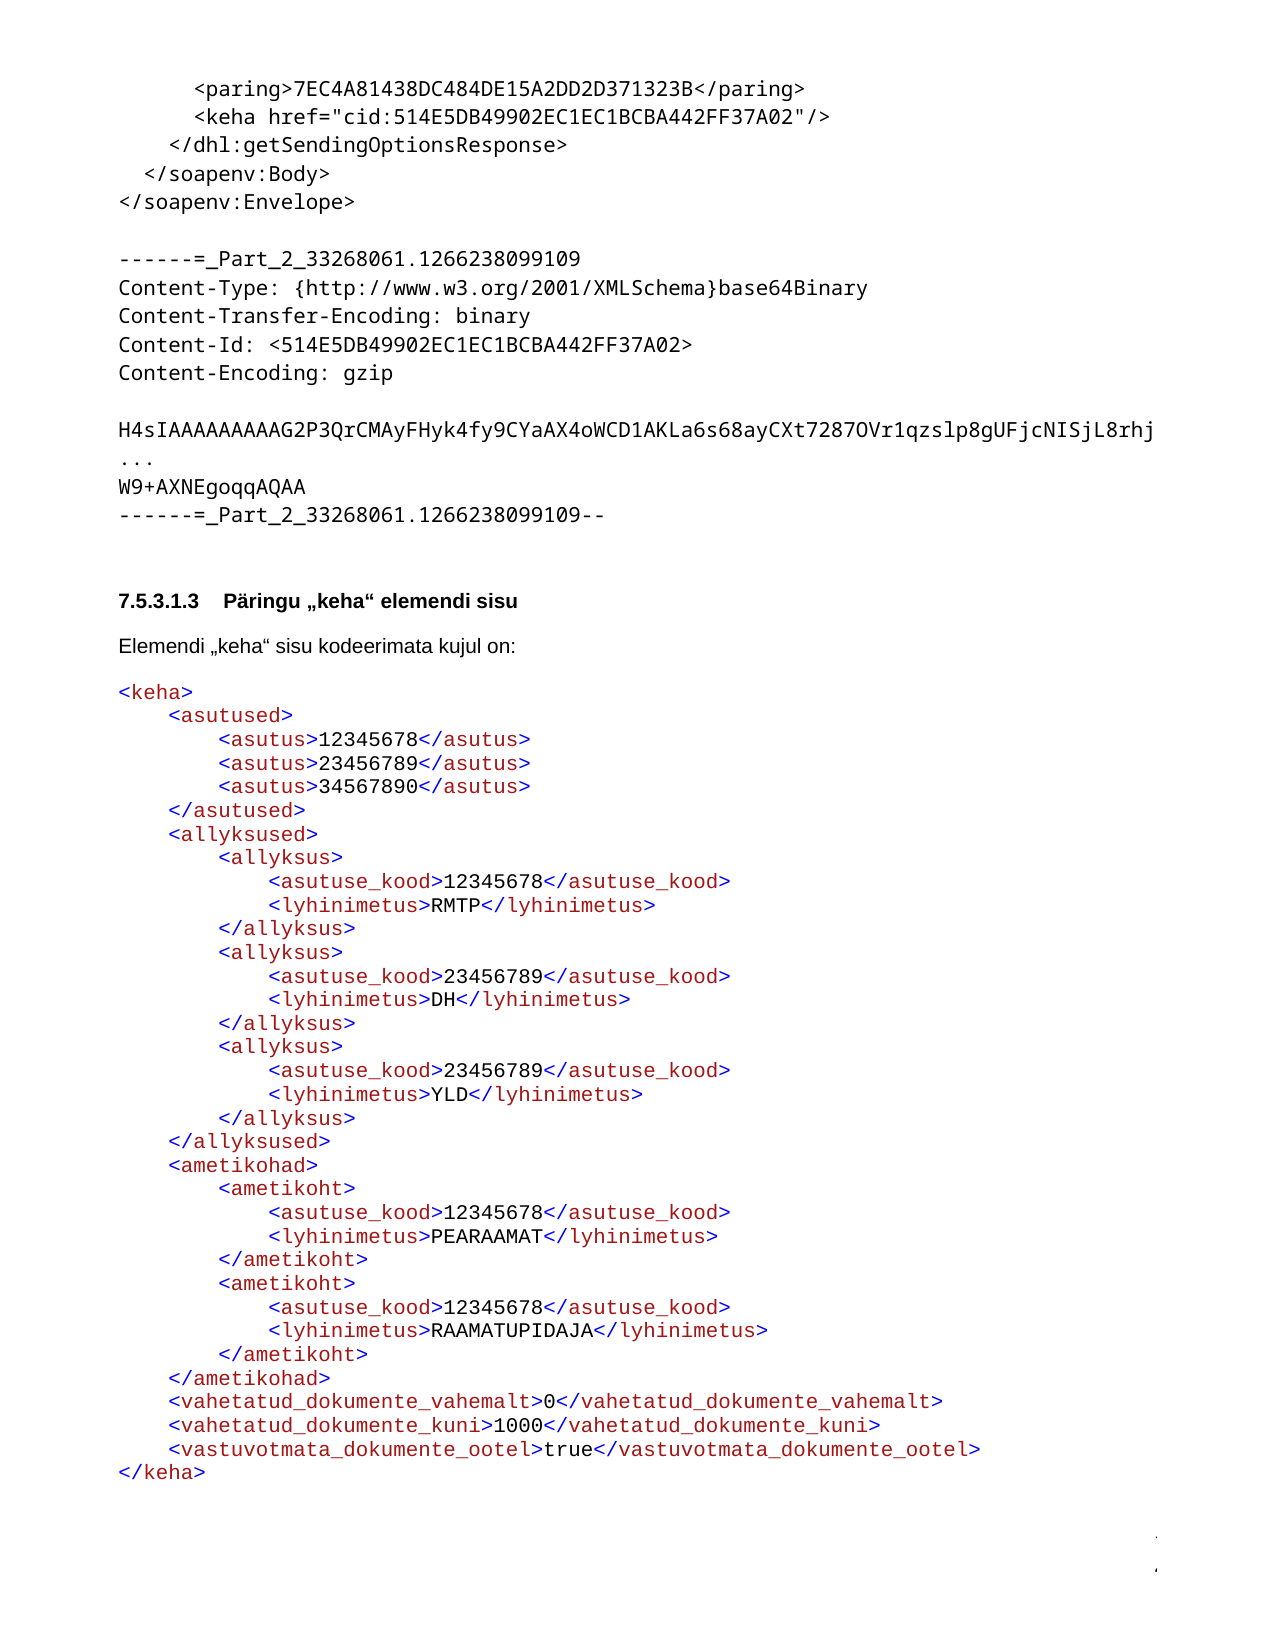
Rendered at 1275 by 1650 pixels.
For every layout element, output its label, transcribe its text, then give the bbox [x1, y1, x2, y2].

text <lyhinimetus>DH</lyhinimetus> [118, 989, 1157, 1013]
text <asutus>12345678</asutus> [118, 729, 1157, 753]
text ------=_Part_2_33268061.1266238099109 [118, 244, 1157, 273]
text </soapenv:Body> [118, 159, 1157, 187]
text Content-Encoding: gzip [118, 358, 1157, 387]
text </asutused> [118, 800, 1157, 824]
text </soapenv:Envelope> [118, 187, 1157, 216]
text </allyksus> [118, 1013, 1157, 1037]
text <lyhinimetus>PEARAAMAT</lyhinimetus> [118, 1226, 1157, 1249]
text W9+AXNEgoqqAQAA [118, 472, 1157, 500]
text H4sIAAAAAAAAAG2P3QrCMAyFHyk4fy9CYaAX4oWCD1AKLa6s68ayCXt7287OVr1qzslp8gUFjcNISjL8rhj [118, 415, 1157, 443]
text </ametikoht> [118, 1344, 1157, 1368]
text <asutus>34567890</asutus> [118, 776, 1157, 800]
text <asutuse_kood>12345678</asutuse_kood> [118, 1297, 1157, 1320]
text <vahetatud_dokumente_vahemalt>0</vahetatud_dokumente_vahemalt> [118, 1391, 1157, 1415]
text <vahetatud_dokumente_kuni>1000</vahetatud_dokumente_kuni> [118, 1415, 1157, 1438]
text <lyhinimetus>YLD</lyhinimetus> [118, 1084, 1157, 1107]
text </allyksus> [118, 918, 1157, 942]
text </dhl:getSendingOptionsResponse> [118, 131, 1157, 159]
text <ametikoht> [118, 1273, 1157, 1297]
text </ametikohad> [118, 1368, 1157, 1391]
text <allyksus> [118, 847, 1157, 871]
text <lyhinimetus>RAAMATUPIDAJA</lyhinimetus> [118, 1320, 1157, 1344]
text <keha href="cid:514E5DB49902EC1EC1BCBA442FF37A02"/> [118, 102, 1157, 131]
text </ametikoht> [118, 1249, 1157, 1273]
text <asutuse_kood>12345678</asutuse_kood> [118, 1202, 1157, 1226]
text <asutused> [118, 706, 1157, 729]
text <asutuse_kood>23456789</asutuse_kood> [118, 966, 1157, 989]
text <asutus>23456789</asutus> [118, 753, 1157, 776]
text ... [118, 443, 1157, 472]
text <vastuvotmata_dokumente_ootel>true</vastuvotmata_dokumente_ootel> [118, 1438, 1157, 1462]
text </allyksused> [118, 1131, 1157, 1155]
text <allyksused> [118, 824, 1157, 847]
text <allyksus> [118, 942, 1157, 966]
text <paring>7EC4A81438DC484DE15A2DD2D371323B</paring> [118, 74, 1157, 102]
text <asutuse_kood>23456789</asutuse_kood> [118, 1060, 1157, 1084]
text <keha> [118, 682, 1157, 706]
subtitle Päringu „keha“ elemendi sisu [118, 589, 1157, 613]
text Content-Type: {http://www.w3.org/2001/XMLSchema}base64Binary [118, 273, 1157, 301]
text <asutuse_kood>12345678</asutuse_kood> [118, 871, 1157, 895]
text Content-Id: <514E5DB49902EC1EC1BCBA442FF37A02> [118, 330, 1157, 358]
text <ametikohad> [118, 1155, 1157, 1178]
text </allyksus> [118, 1107, 1157, 1131]
text Elemendi „keha“ sisu kodeerimata kujul on: [118, 634, 1157, 658]
text <lyhinimetus>RMTP</lyhinimetus> [118, 895, 1157, 918]
text </keha> [118, 1462, 1157, 1486]
text Content-Transfer-Encoding: binary [118, 301, 1157, 330]
text <ametikoht> [118, 1178, 1157, 1202]
text <allyksus> [118, 1037, 1157, 1060]
text ------=_Part_2_33268061.1266238099109-- [118, 500, 1157, 529]
